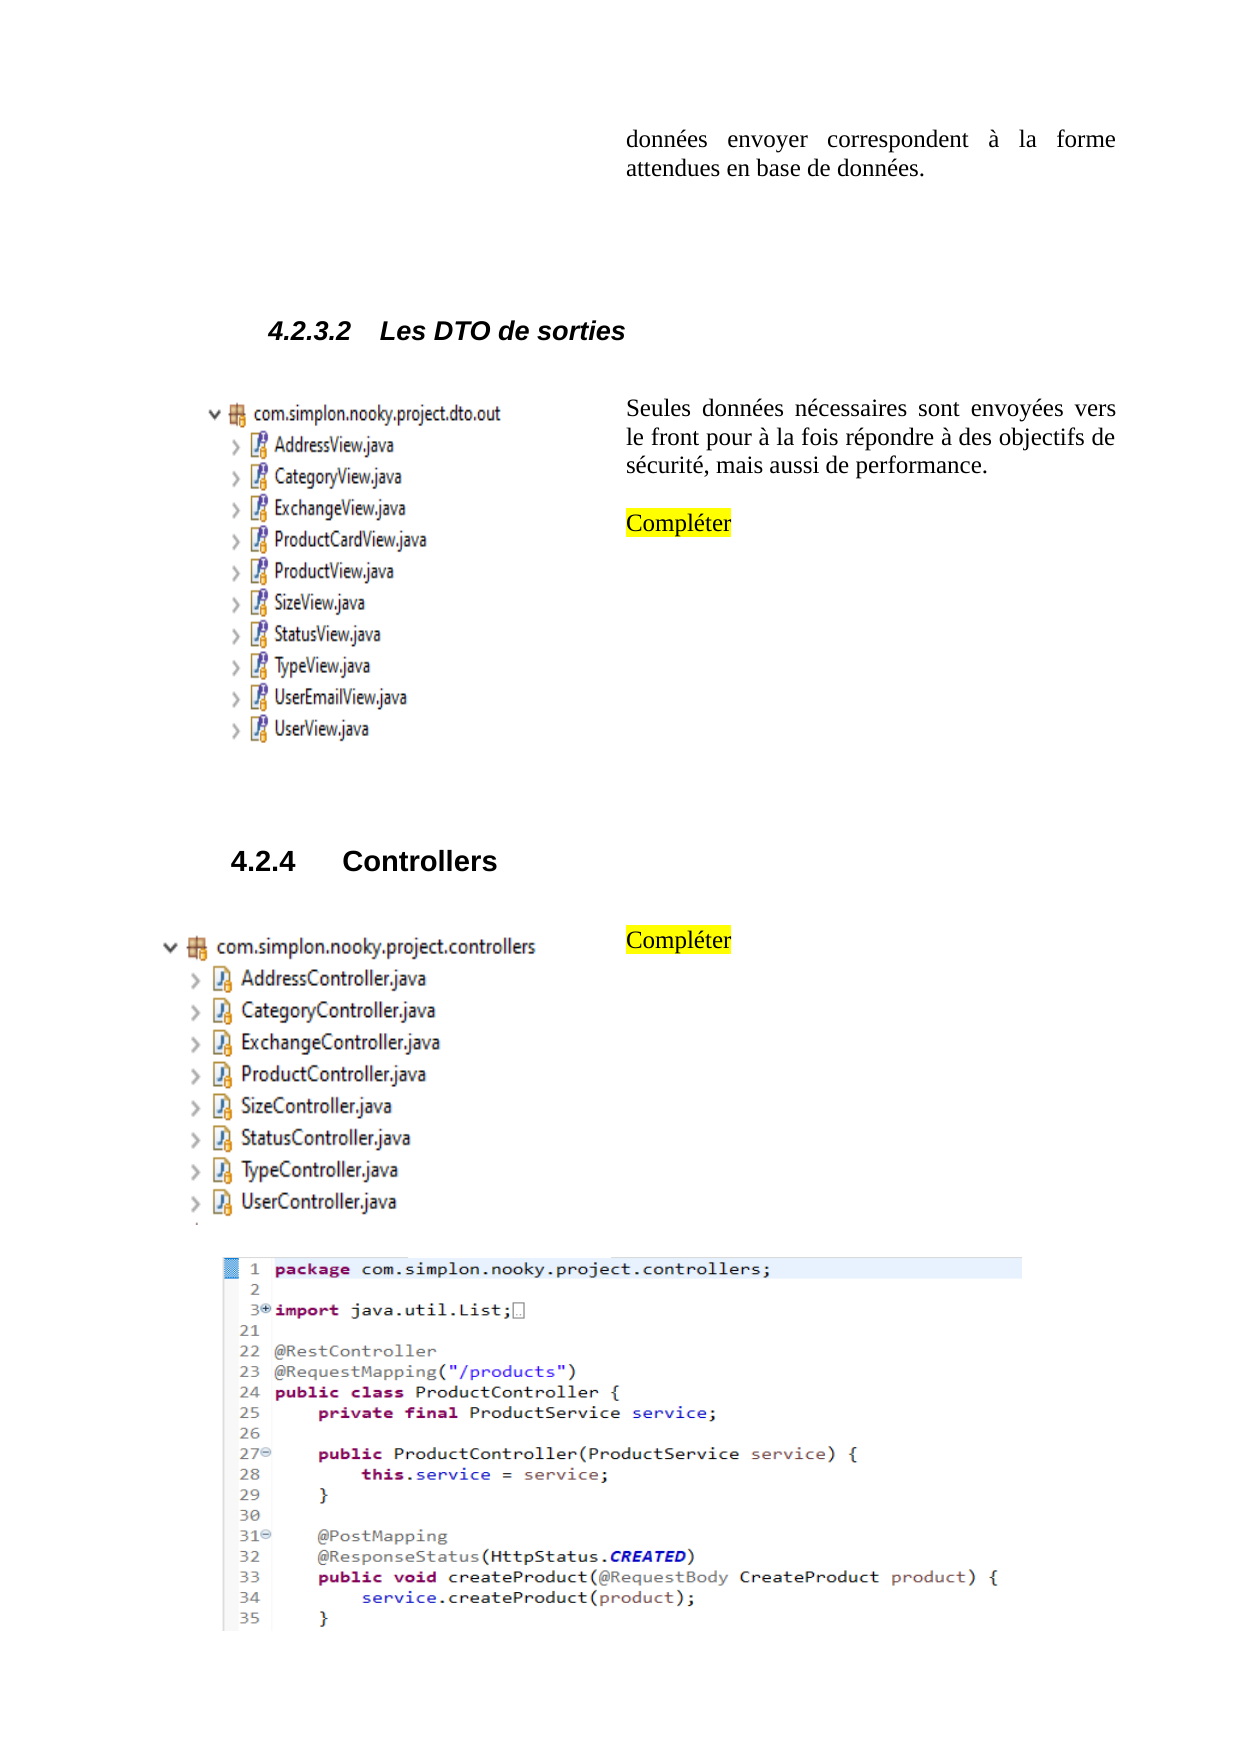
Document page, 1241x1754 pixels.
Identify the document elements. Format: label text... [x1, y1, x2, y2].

table_cell [118, 1247, 1122, 1632]
table_header Compléter [620, 919, 1122, 1247]
picture [167, 398, 574, 750]
table_header Seules données nécessaires sont envoyées vers le front pour à la fois répondre à des objectifs de sécurité, mais aussi de performance. Compléter [620, 387, 1122, 772]
subtitle Les DTO de sorties [268, 314, 1122, 346]
table_header [118, 118, 620, 273]
picture [222, 1257, 1022, 1631]
table_header [118, 919, 620, 1247]
subtitle Controllers [231, 844, 1122, 878]
table_header [118, 387, 620, 772]
picture [131, 931, 618, 1225]
table_header données envoyer correspondent à la forme attendues en base de données. [620, 118, 1122, 273]
